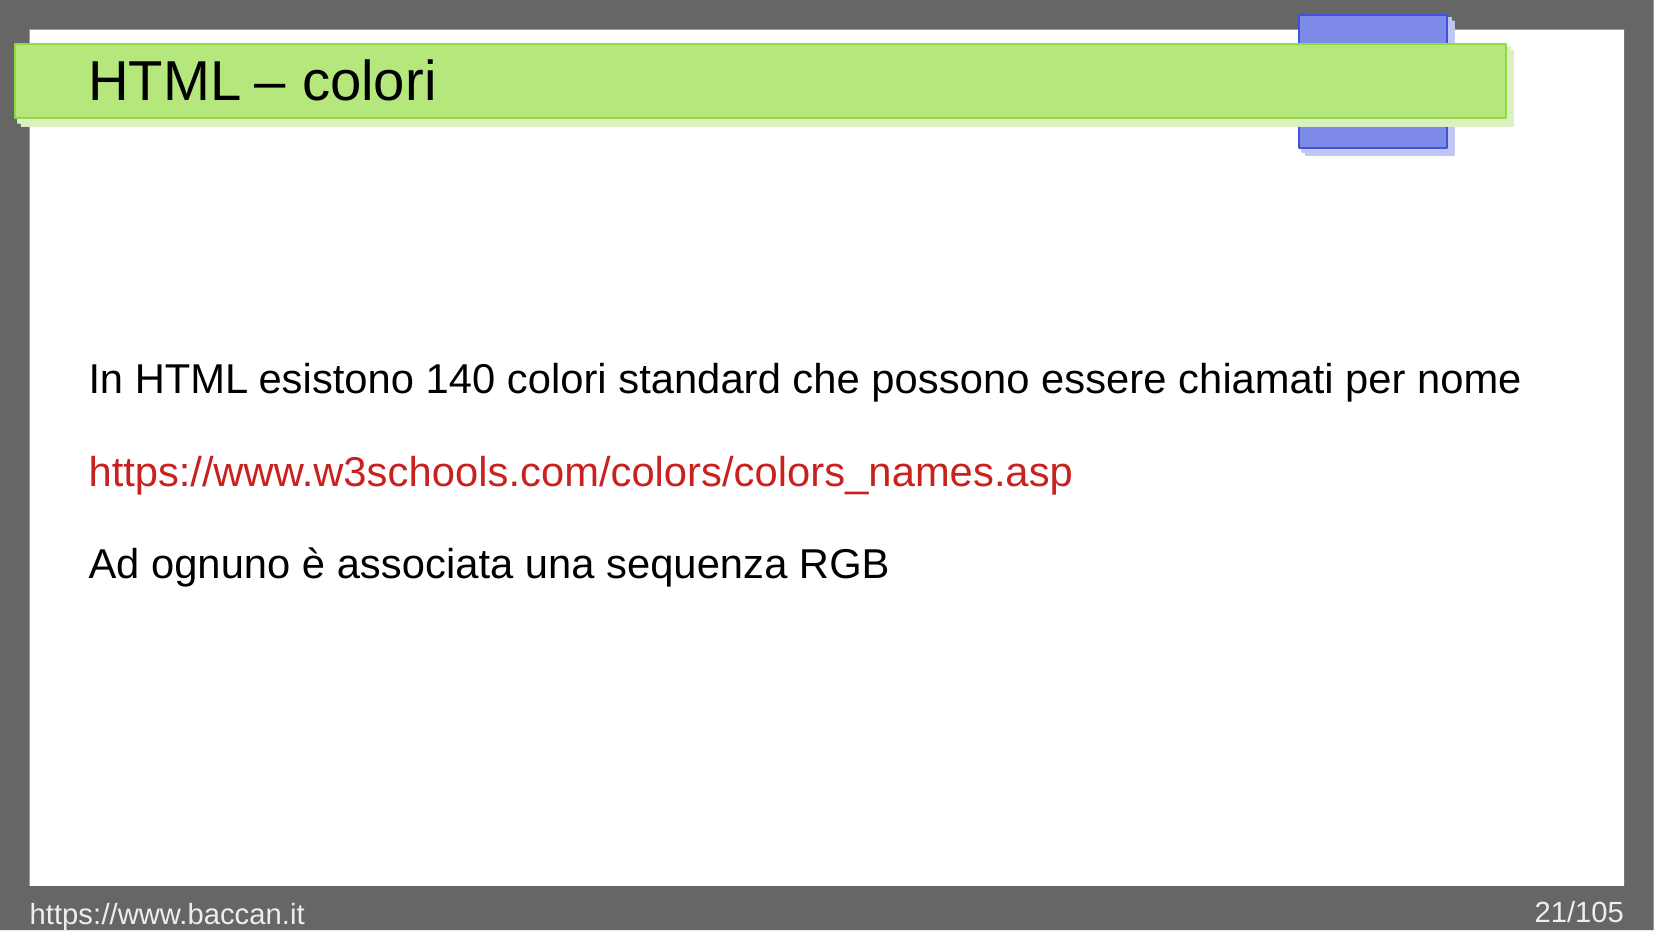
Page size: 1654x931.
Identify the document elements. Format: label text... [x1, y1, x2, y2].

text_box In HTML esistono 140 colori standard che possono essere chiamati per nome https://www.w3schools.com/colors/colors_names.asp Ad ognuno è associata una sequenza RGB [88, 169, 1565, 821]
title HTML – colori [88, 44, 1506, 119]
